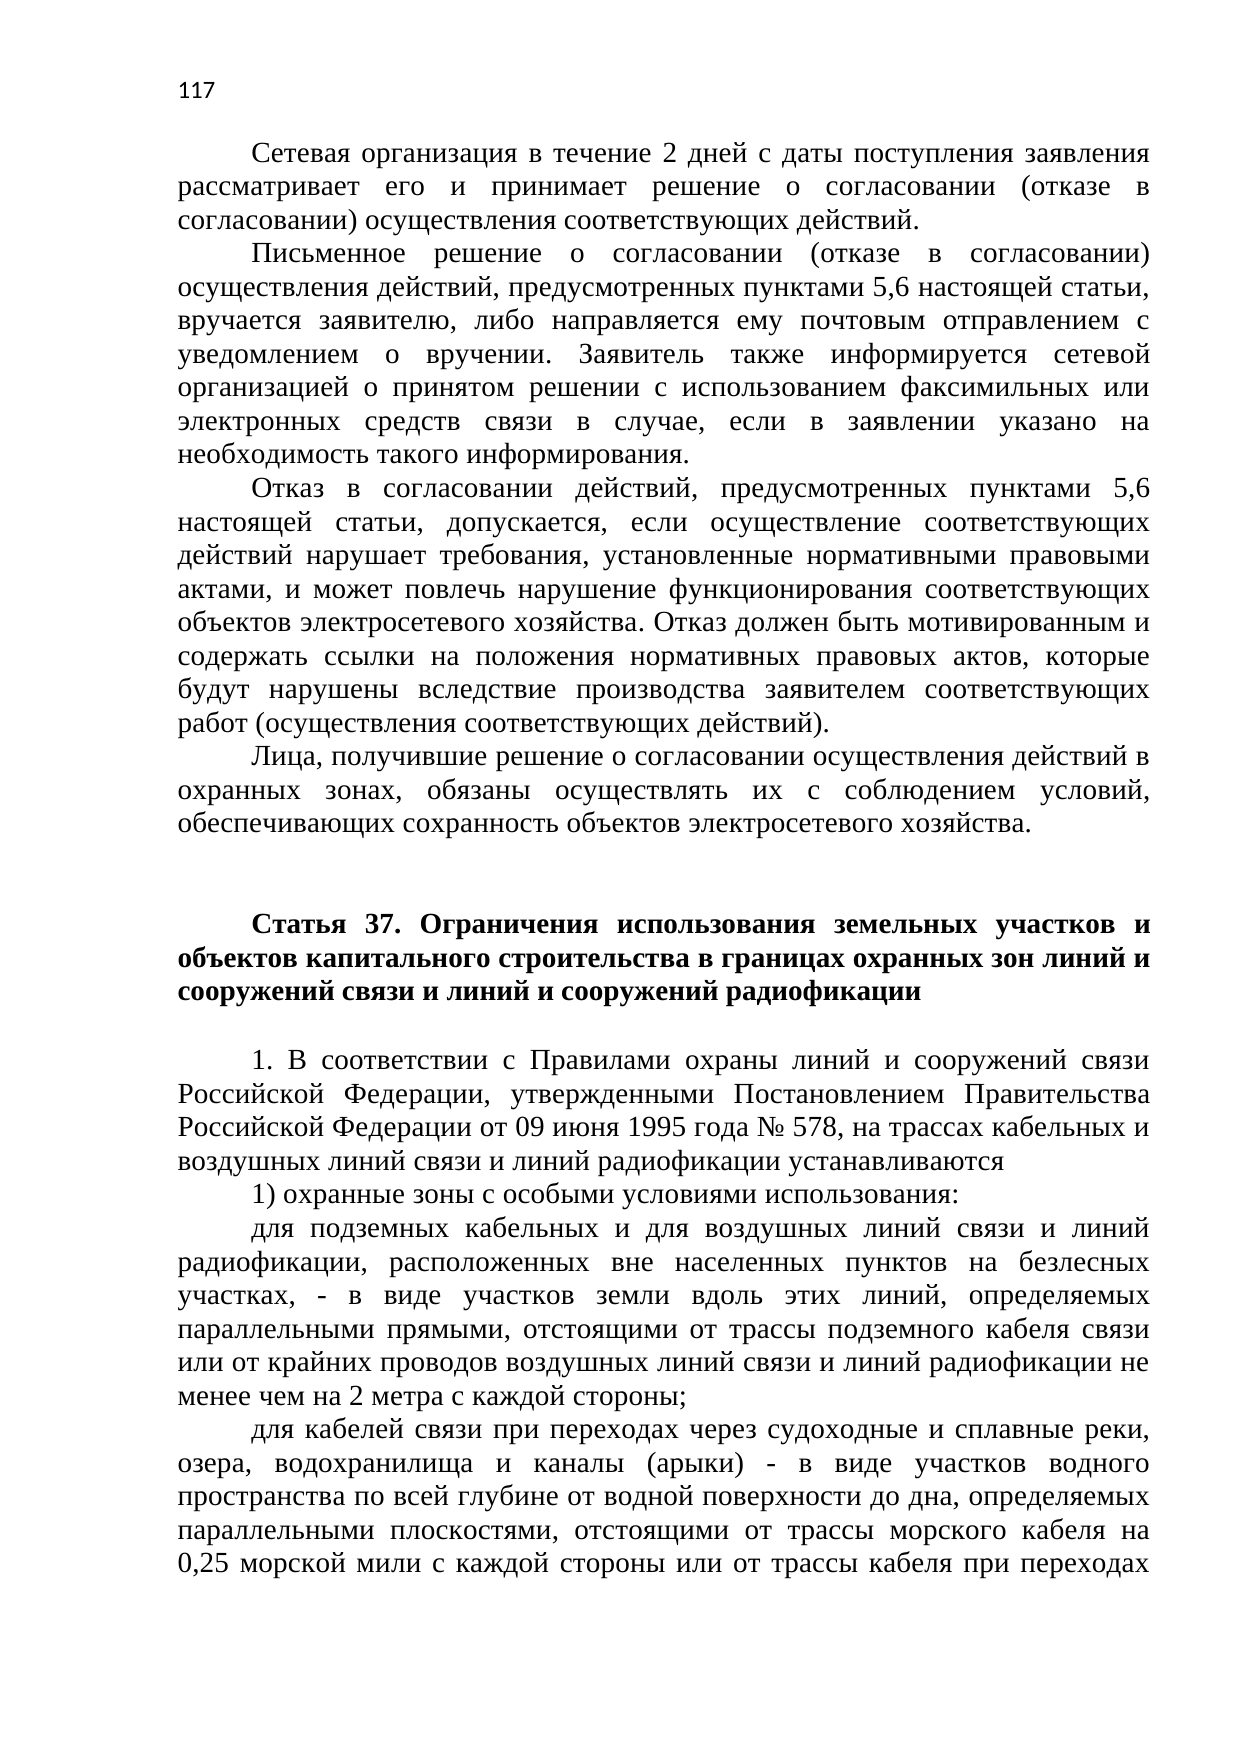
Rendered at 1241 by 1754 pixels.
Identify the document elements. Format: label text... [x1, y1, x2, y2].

text для кабелей связи при переходах через судоходные и сплавные реки, озера, водохранилища и каналы (арыки) - в виде участков водного пространства по всей глубине от водной поверхности до дна, определяемых параллельными плоскостями, отстоящими от трассы морского кабеля на 0,25 морской мили с каждой стороны или от трассы кабеля при переходах [177, 1411, 1152, 1579]
text Сетевая организация в течение 2 дней с даты поступления заявления рассматривает его и принимает решение о согласовании (отказе в согласовании) осуществления соответствующих действий. [177, 135, 1152, 235]
text Лица, получившие решение о согласовании осуществления действий в охранных зонах, обязаны осуществлять их с соблюдением условий, обеспечивающих сохранность объектов электросетевого хозяйства. [177, 738, 1152, 839]
text 1) охранные зоны с особыми условиями использования: [177, 1177, 1152, 1210]
text Отказ в согласовании действий, предусмотренных пунктами 5,6 настоящей статьи, допускается, если осуществление соответствующих действий нарушает требования, установленные нормативными правовыми актами, и может повлечь нарушение функционирования соответствующих объектов электросетевого хозяйства. Отказ должен быть мотивированным и содержать ссылки на положения нормативных правовых актов, которые будут нарушены вследствие производства заявителем соответствующих работ (осуществления соответствующих действий). [177, 470, 1152, 738]
text Письменное решение о согласовании (отказе в согласовании) осуществления действий, предусмотренных пунктами 5,6 настоящей статьи, вручается заявителю, либо направляется ему почтовым отправлением с уведомлением о вручении. Заявитель также информируется сетевой организацией о принятом решении с использованием факсимильных или электронных средств связи в случае, если в заявлении указано на необходимость такого информирования. [177, 235, 1152, 470]
text Статья 37. Ограничения использования земельных участков и объектов капитального строительства в границах охранных зон линий и сооружений связи и линий и сооружений радиофикации [177, 906, 1152, 1007]
text 1. В соответствии с Правилами охраны линий и сооружений связи Российской Федерации, утвержденными Постановлением Правительства Российской Федерации от 09 июня 1995 года № 578, на трассах кабельных и воздушных линий связи и линий радиофикации устанавливаются [177, 1042, 1152, 1177]
text для подземных кабельных и для воздушных линий связи и линий радиофикации, расположенных вне населенных пунктов на безлесных участках, - в виде участков земли вдоль этих линий, определяемых параллельными прямыми, отстоящими от трассы подземного кабеля связи или от крайних проводов воздушных линий связи и линий радиофикации не менее чем на 2 метра с каждой стороны; [177, 1210, 1152, 1411]
